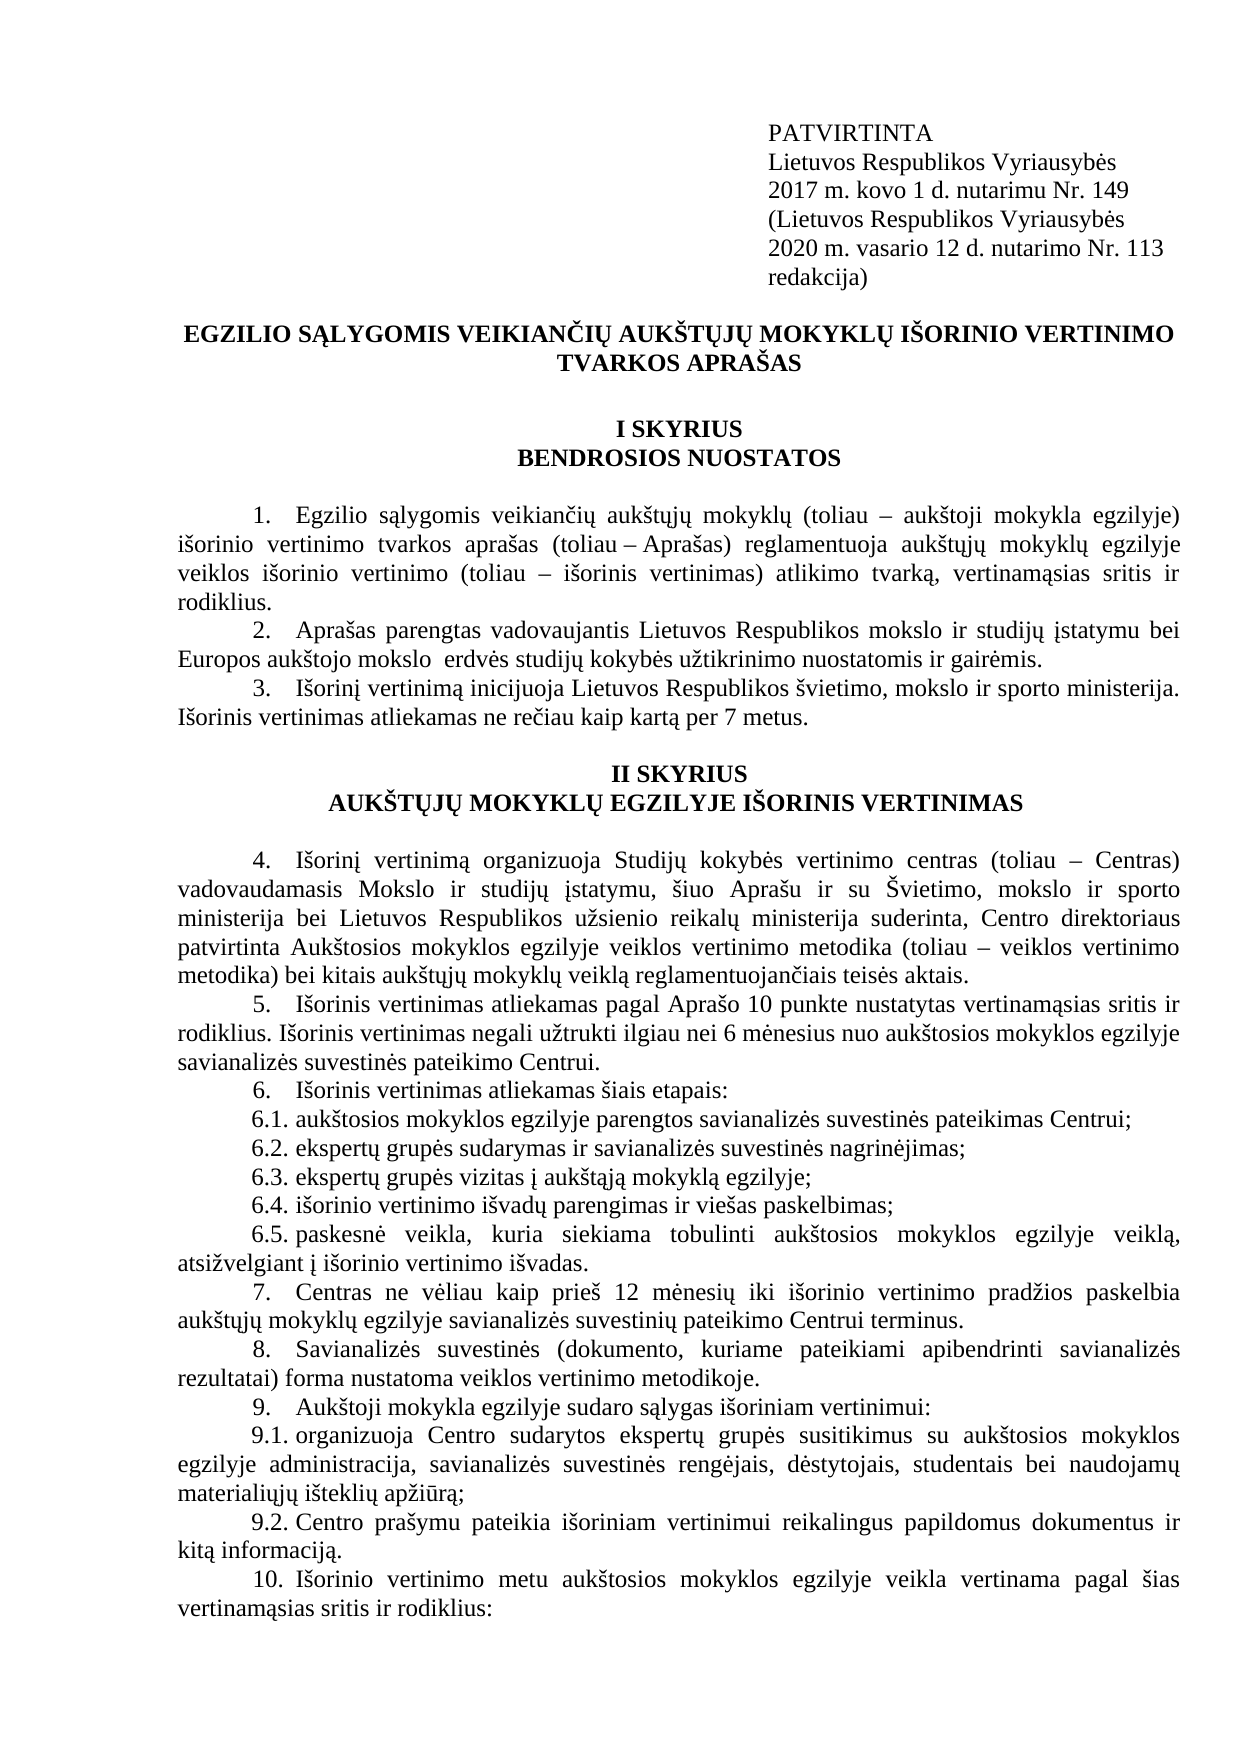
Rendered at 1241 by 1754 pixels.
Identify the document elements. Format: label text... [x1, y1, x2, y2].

text PATVIRTINTA [177, 118, 1181, 147]
text BENDROSIOS NUOSTATOS [177, 443, 1181, 472]
text 6.1. aukštosios mokyklos egzilyje parengtos savianalizės suvestinės pateikimas Centrui; [177, 1104, 1181, 1133]
text 9.1. organizuoja Centro sudarytos ekspertų grupės susitikimus su aukštosios mokyklos egzilyje administracija, savianalizės suvestinės rengėjais, dėstytojais, studentais bei naudojamų materialiųjų išteklių apžiūrą; [177, 1421, 1181, 1507]
text 9. Aukštoji mokykla egzilyje sudaro sąlygas išoriniam vertinimui: [177, 1392, 1181, 1421]
text 9.2. Centro prašymu pateikia išoriniam vertinimui reikalingus papildomus dokumentus ir kitą informaciją. [177, 1507, 1181, 1564]
text 6.5. paskesnė veikla, kuria siekiama tobulinti aukštosios mokyklos egzilyje veiklą, atsižvelgiant į išorinio vertinimo išvadas. [177, 1219, 1181, 1277]
text 6.2. ekspertų grupės sudarymas ir savianalizės suvestinės nagrinėjimas; [177, 1133, 1181, 1162]
text 2020 m. vasario 12 d. nutarimo Nr. 113 [177, 233, 1181, 262]
text 2. Aprašas parengtas vadovaujantis Lietuvos Respublikos mokslo ir studijų įstatymu bei Europos aukštojo mokslo erdvės studijų kokybės užtikrinimo nuostatomis ir gairėmis. [177, 616, 1181, 673]
text 4. Išorinį vertinimą organizuoja Studijų kokybės vertinimo centras (toliau – Centras) vadovaudamasis Mokslo ir studijų įstatymu, šiuo Aprašu ir su Švietimo, mokslo ir sporto ministerija bei Lietuvos Respublikos užsienio reikalų ministerija suderinta, Centro direktoriaus patvirtinta Aukštosios mokyklos egzilyje veiklos vertinimo metodika (toliau – veiklos vertinimo metodika) bei kitais aukštųjų mokyklų veiklą reglamentuojančiais teisės aktais. [177, 846, 1181, 989]
text 6.4. išorinio vertinimo išvadų parengimas ir viešas paskelbimas; [177, 1191, 1181, 1219]
text Lietuvos Respublikos Vyriausybės [177, 147, 1181, 176]
text 7. Centras ne vėliau kaip prieš 12 mėnesių iki išorinio vertinimo pradžios paskelbia aukštųjų mokyklų egzilyje savianalizės suvestinių pateikimo Centrui terminus. [177, 1277, 1181, 1334]
text 2017 m. kovo 1 d. nutarimu Nr. 149 [177, 176, 1181, 204]
text 6.3. ekspertų grupės vizitas į aukštąją mokyklą egzilyje; [177, 1162, 1181, 1191]
text 3. Išorinį vertinimą inicijuoja Lietuvos Respublikos švietimo, mokslo ir sporto ministerija. Išorinis vertinimas atliekamas ne rečiau kaip kartą per 7 metus. [177, 673, 1181, 731]
text 8. Savianalizės suvestinės (dokumento, kuriame pateikiami apibendrinti savianalizės rezultatai) forma nustatoma veiklos vertinimo metodikoje. [177, 1334, 1181, 1392]
text redakcija) [177, 262, 1181, 291]
text 1. Egzilio sąlygomis veikiančių aukštųjų mokyklų (toliau – aukštoji mokykla egzilyje) išorinio vertinimo tvarkos aprašas (toliau – Aprašas) reglamentuoja aukštųjų mokyklų egzilyje veiklos išorinio vertinimo (toliau – išorinis vertinimas) atlikimo tvarką, vertinamąsias sritis ir rodiklius. [177, 501, 1181, 616]
text II SKYRIUS [177, 759, 1181, 788]
text I SKYRIUS [177, 414, 1181, 443]
text AUKŠTŲJŲ MOKYKLŲ EGZILYJE IŠORINIS VERTINIMAS [177, 788, 1181, 817]
text EGZILIO SĄLYGOMIS VEIKIANČIŲ AUKŠTŲJŲ MOKYKLŲ IŠORINIO VERTINIMO TVARKOS APRAŠAS [177, 319, 1181, 377]
text 6. Išorinis vertinimas atliekamas šiais etapais: [177, 1076, 1181, 1104]
text (Lietuvos Respublikos Vyriausybės [177, 204, 1181, 233]
text 10. Išorinio vertinimo metu aukštosios mokyklos egzilyje veikla vertinama pagal šias vertinamąsias sritis ir rodiklius: [177, 1564, 1181, 1622]
text 5. Išorinis vertinimas atliekamas pagal Aprašo 10 punkte nustatytas vertinamąsias sritis ir rodiklius. Išorinis vertinimas negali užtrukti ilgiau nei 6 mėnesius nuo aukštosios mokyklos egzilyje savianalizės suvestinės pateikimo Centrui. [177, 989, 1181, 1076]
